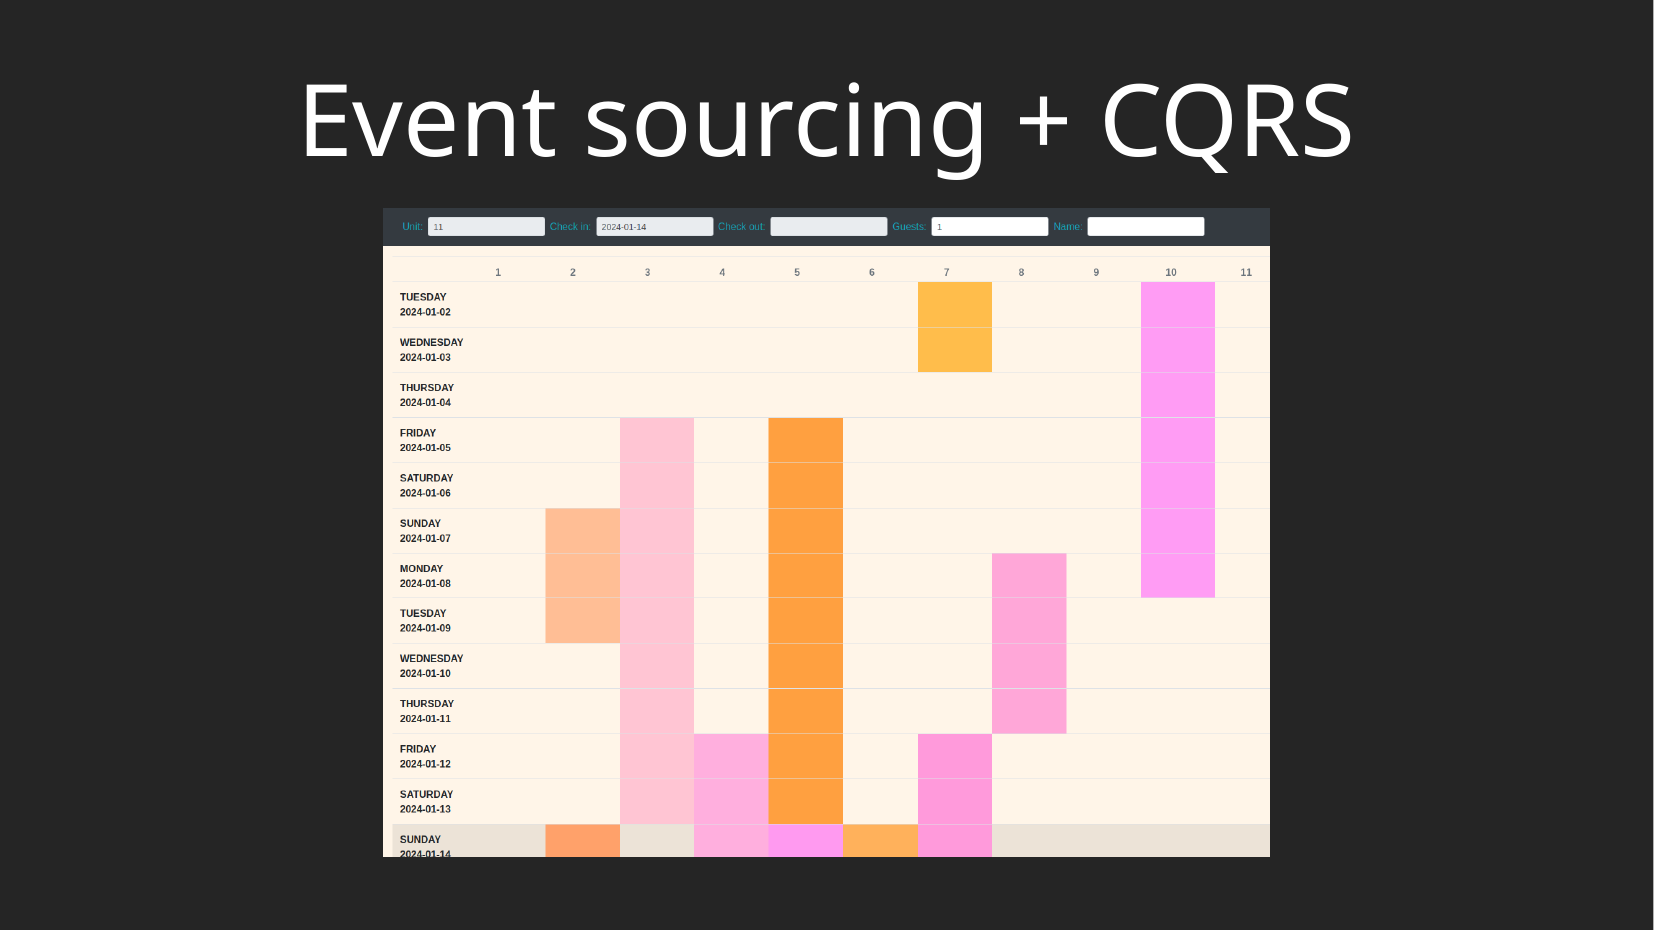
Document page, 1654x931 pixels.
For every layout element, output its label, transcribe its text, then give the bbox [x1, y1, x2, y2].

picture [383, 208, 1270, 857]
title Event sourcing + CQRS [82, 10, 1571, 225]
